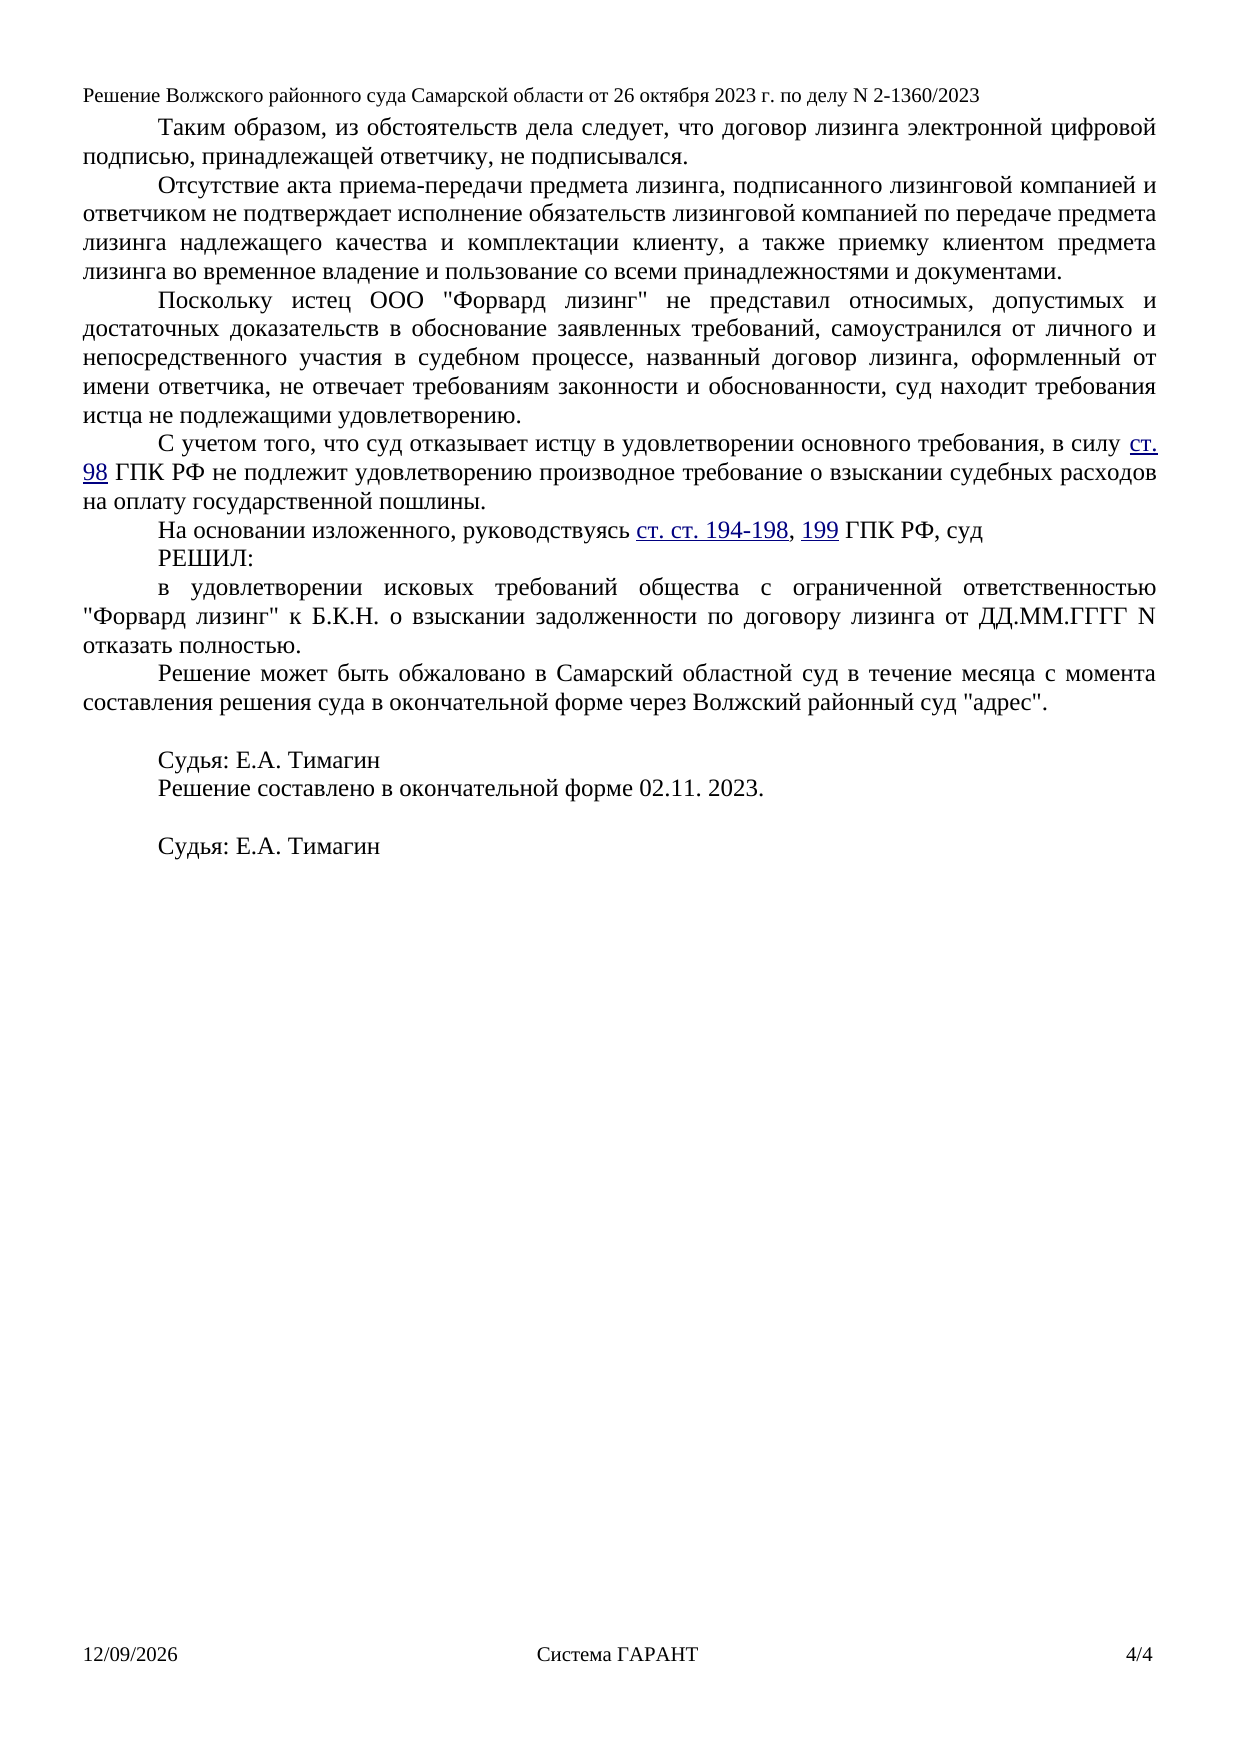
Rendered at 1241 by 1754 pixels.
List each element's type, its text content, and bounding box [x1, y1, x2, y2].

text Решение может быть обжаловано в Самарский областной суд в течение месяца с момента составления решения суда в окончательной форме через Волжский районный суд "адрес". [83, 658, 1157, 716]
text Решение составлено в окончательной форме 02.11. 2023. [83, 773, 1157, 802]
text Судья: Е.А. Тимагин [83, 831, 1157, 860]
text С учетом того, что суд отказывает истцу в удовлетворении основного требования, в силу ст. 98 ГПК РФ не подлежит удовлетворению производное требование о взыскании судебных расходов на оплату государственной пошлины. [83, 428, 1157, 515]
text Отсутствие акта приема-передачи предмета лизинга, подписанного лизинговой компанией и ответчиком не подтверждает исполнение обязательств лизинговой компанией по передаче предмета лизинга надлежащего качества и комплектации клиенту, а также приемку клиентом предмета лизинга во временное владение и пользование со всеми принадлежностями и документами. [83, 170, 1157, 285]
text в удовлетворении исковых требований общества с ограниченной ответственностью "Форвард лизинг" к Б.К.Н. о взыскании задолженности по договору лизинга от ДД.ММ.ГГГГ N отказать полностью. [83, 572, 1157, 658]
text На основании изложенного, руководствуясь ст. ст. 194-198, 199 ГПК РФ, суд [83, 515, 1157, 543]
text РЕШИЛ: [83, 543, 1157, 572]
text Таким образом, из обстоятельств дела следует, что договор лизинга электронной цифровой подписью, принадлежащей ответчику, не подписывался. [83, 112, 1157, 170]
text Судья: Е.А. Тимагин [83, 745, 1157, 773]
text Поскольку истец ООО "Форвард лизинг" не представил относимых, допустимых и достаточных доказательств в обоснование заявленных требований, самоустранился от личного и непосредственного участия в судебном процессе, названный договор лизинга, оформленный от имени ответчика, не отвечает требованиям законности и обоснованности, суд находит требования истца не подлежащими удовлетворению. [83, 285, 1157, 428]
